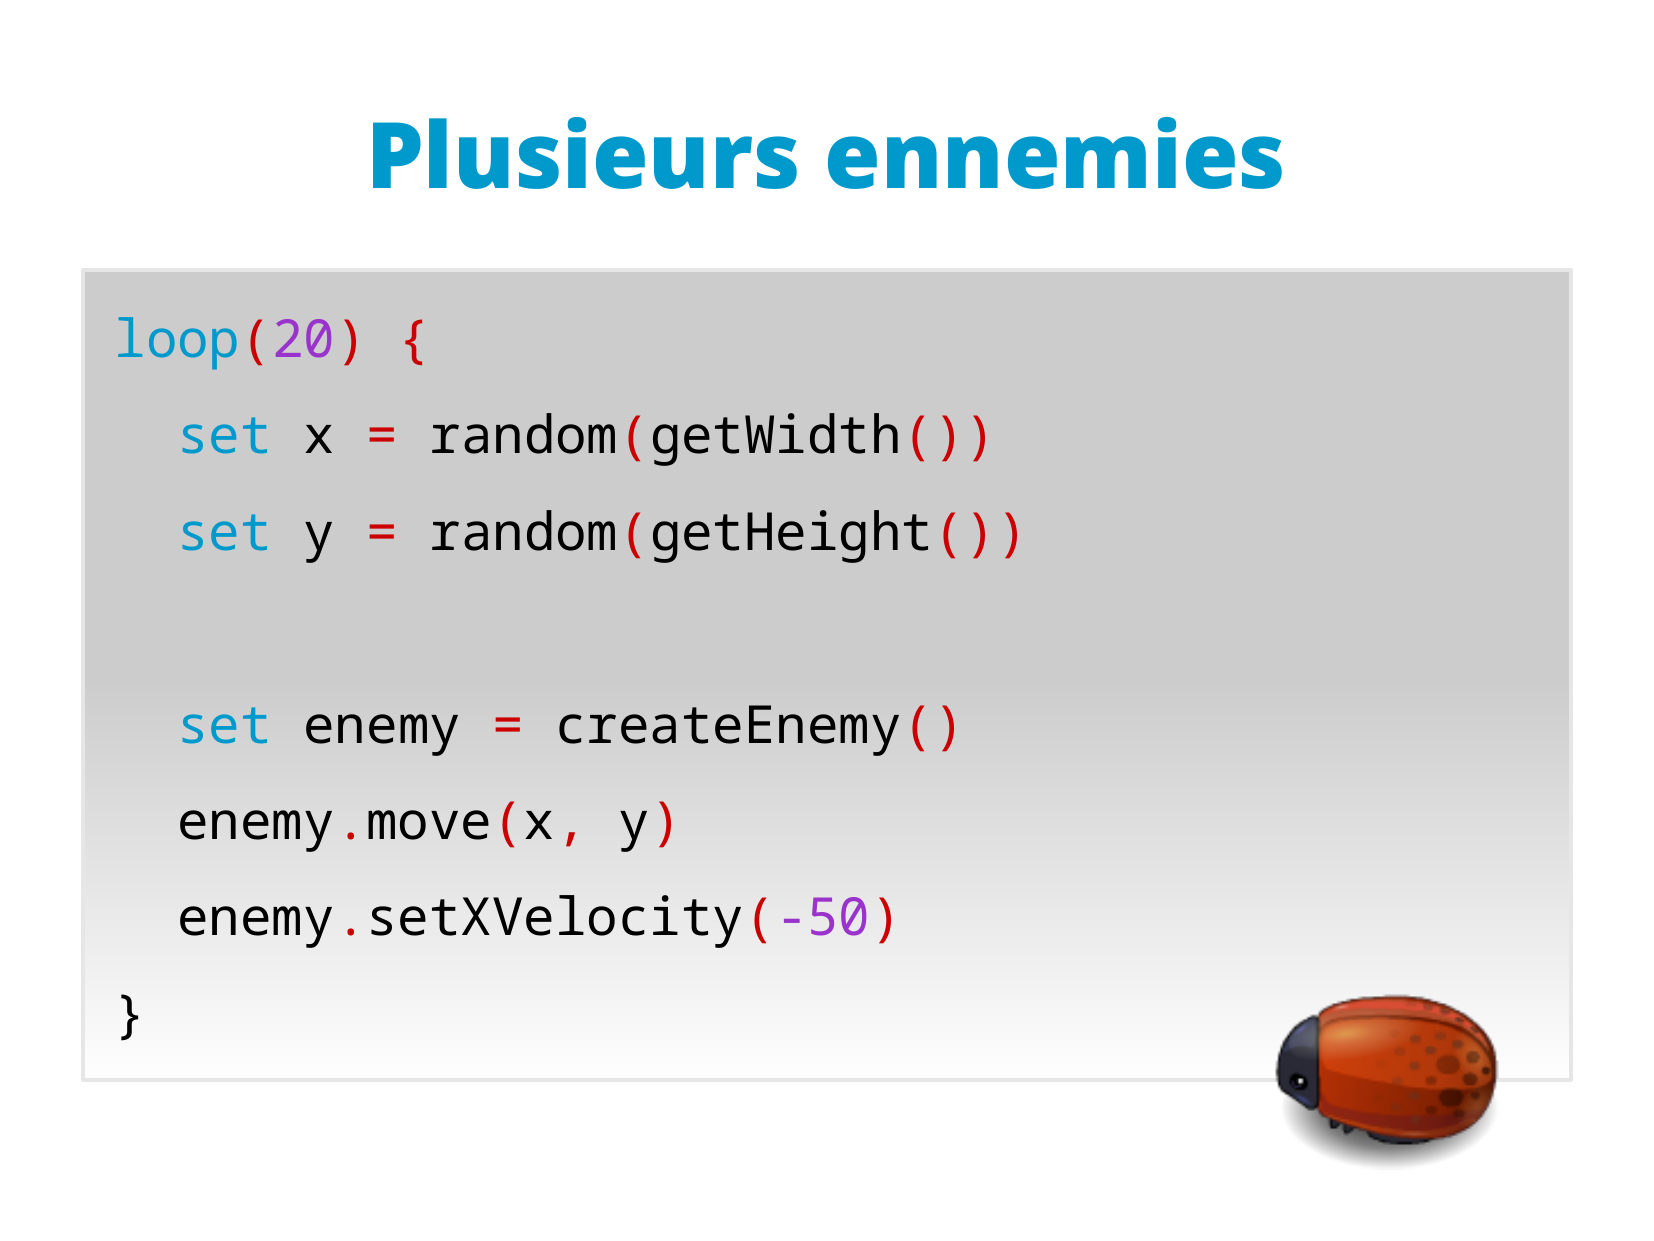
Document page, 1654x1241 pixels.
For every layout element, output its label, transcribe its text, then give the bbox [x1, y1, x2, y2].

list loop(20) { set x = random(getWidth()) set y = random(getHeight()) set enemy = createEnemy() enemy.move(x, y) enemy.setXVelocity(-50) } [82, 270, 1571, 1081]
picture [1272, 968, 1501, 1170]
title Plusieurs ennemies [82, 49, 1571, 257]
